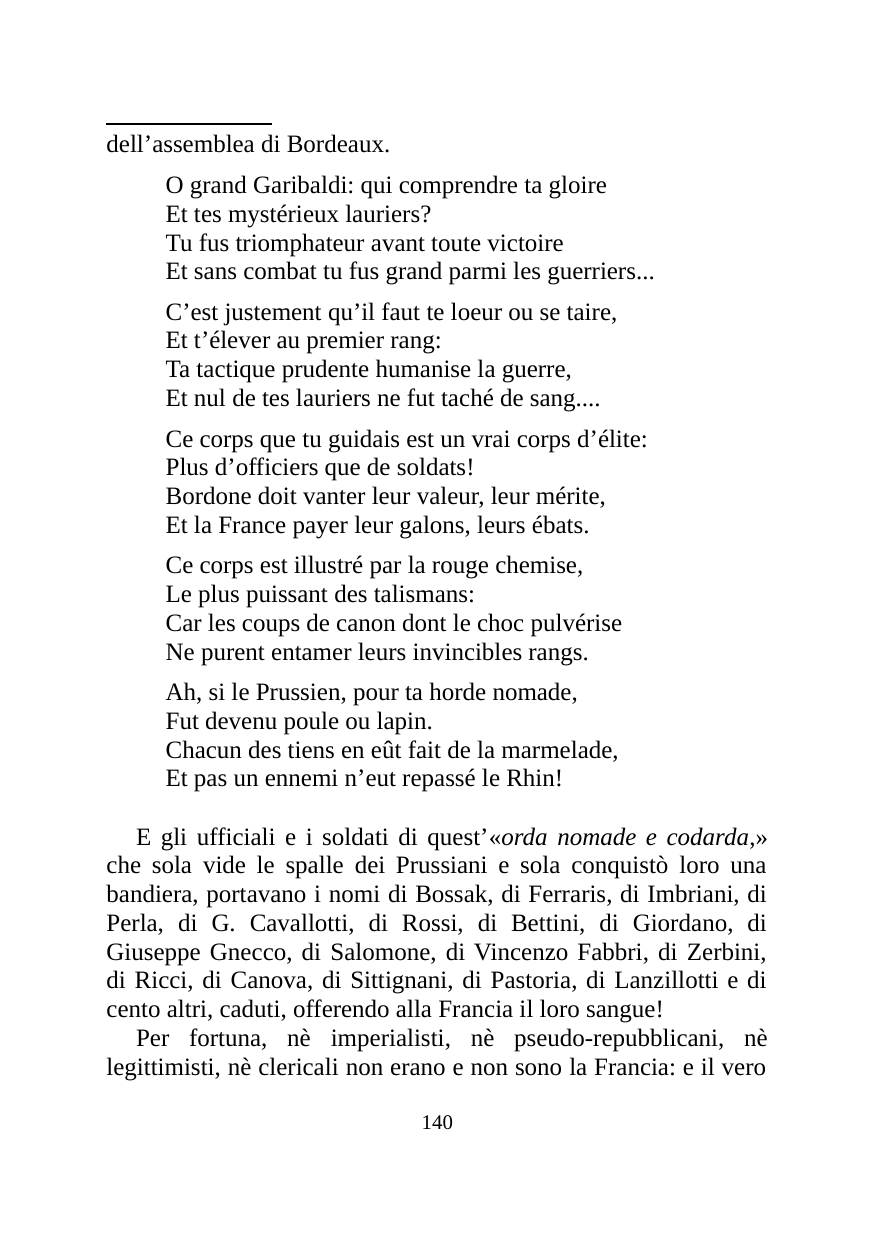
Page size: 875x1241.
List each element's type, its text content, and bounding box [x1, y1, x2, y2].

text Ce corps est illustré par la rouge chemise, [165, 550, 768, 579]
text Ta tactique prudente humanise la guerre, [165, 354, 768, 383]
text Bordone doit vanter leur valeur, leur mérite, [165, 481, 768, 510]
text Chacun des tiens en eût fait de la marmelade, [165, 735, 768, 763]
text Plus d’officiers que de soldats! [165, 452, 768, 481]
text Et sans combat tu fus grand parmi les guerriers... [165, 256, 768, 285]
text O grand Garibaldi: qui comprendre ta gloire [165, 170, 768, 199]
text Le plus puissant des talismans: [165, 579, 768, 608]
text Ah, si le Prussien, pour ta horde nomade, [165, 677, 768, 706]
text Et t’élever au premier rang: [165, 326, 768, 354]
text E gli ufficiali e i soldati di quest’«orda nomade e codarda,» che sola vide le spalle dei Prussiani e sola conquistò loro una bandiera, portavano i nomi di Bossak, di Ferraris, di Imbriani, di Perla, di G. Cavallotti, di Rossi, di Bettini, di Giordano, di Giuseppe Gnecco, di Salomone, di Vincenzo Fabbri, di Zerbini, di Ricci, di Canova, di Sittignani, di Pastoria, di Lanzillotti e di cento altri, caduti, offerendo alla Francia il loro sangue! [106, 822, 768, 1023]
text C’est justement qu’il faut te loeur ou se taire, [165, 297, 768, 326]
text Et tes mystérieux lauriers? [165, 199, 768, 228]
text Fut devenu poule ou lapin. [165, 706, 768, 735]
text Ce corps que tu guidais est un vrai corps d’élite: [165, 424, 768, 452]
text Per fortuna, nè imperialisti, nè pseudo-repubblicani, nè legittimisti, nè clericali non erano e non sono la Francia: e il vero [106, 1023, 768, 1080]
text dell’assemblea di Bordeaux. [106, 129, 768, 158]
text Car les coups de canon dont le choc pulvérise [165, 608, 768, 637]
text Et la France payer leur galons, leurs ébats. [165, 510, 768, 539]
text Tu fus triomphateur avant toute victoire [165, 228, 768, 256]
text Et nul de tes lauriers ne fut taché de sang.... [165, 383, 768, 412]
text Et pas un ennemi n’eut repassé le Rhin! [165, 763, 768, 792]
text Ne purent entamer leurs invincibles rangs. [165, 637, 768, 665]
